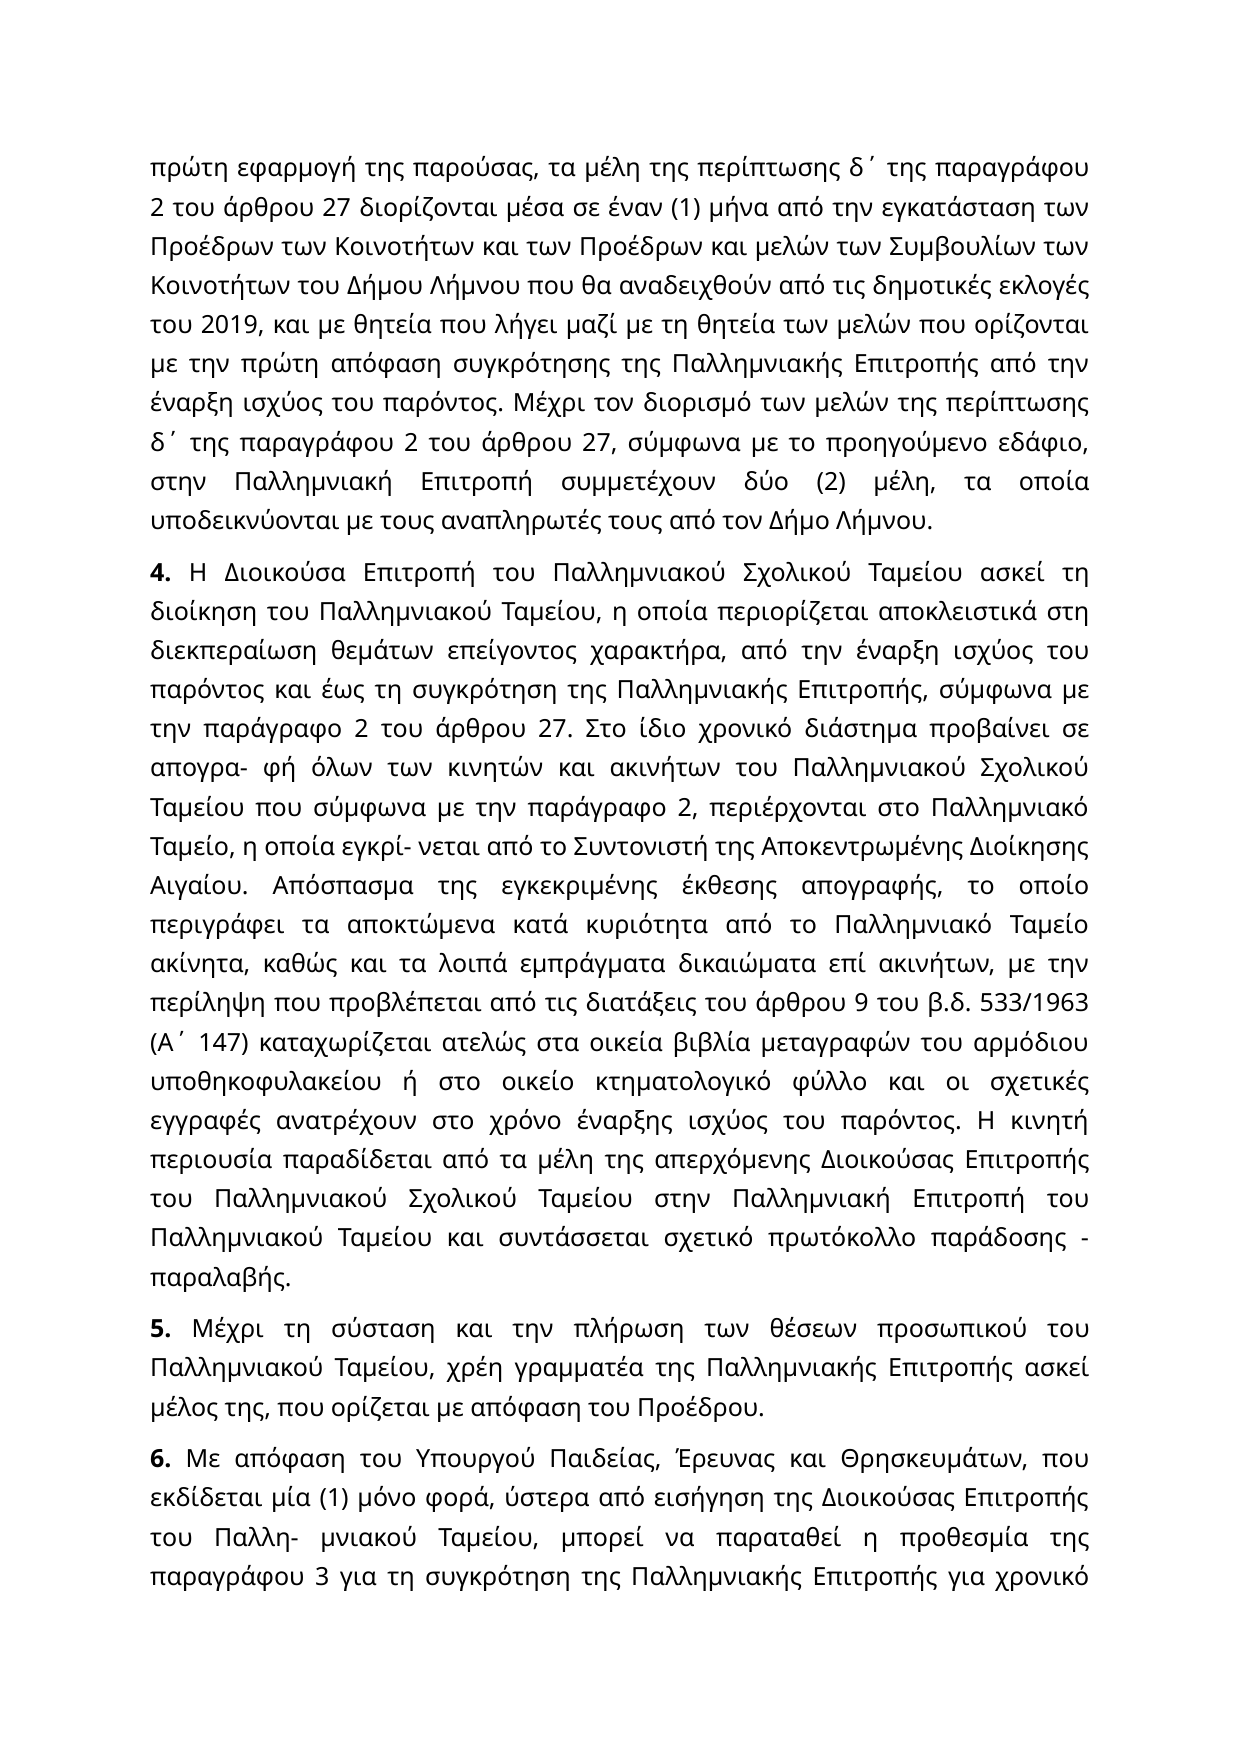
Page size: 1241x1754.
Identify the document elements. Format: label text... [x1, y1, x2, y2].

text πρώτη εφαρμογή της παρούσας, τα μέλη της περίπτωσης δ΄ της παραγράφου 2 του άρθρου 27 διορίζονται μέσα σε έναν (1) μήνα από την εγκατάσταση των Προέδρων των Κοινοτήτων και των Προέδρων και μελών των Συμβουλίων των Κοινοτήτων του Δήμου Λήμνου που θα αναδειχθούν από τις δημοτικές εκλογές του 2019, και με θητεία που λήγει μαζί με τη θητεία των μελών που ορίζονται με την πρώτη απόφαση συγκρότησης της Παλλημνιακής Επιτροπής από την έναρξη ισχύος του παρόντος. Μέχρι τον διορισμό των μελών της περίπτωσης δ΄ της παραγράφου 2 του άρθρου 27, σύμφωνα με το προηγούμενο εδάφιο, στην Παλλημνιακή Επιτροπή συμμετέχουν δύο (2) μέλη, τα οποία υποδεικνύονται με τους αναπληρωτές τους από τον Δήμο Λήμνου. [150, 150, 1090, 537]
text 6. Με απόφαση του Υπουργού Παιδείας, Έρευνας και Θρησκευμάτων, που εκδίδεται μία (1) μόνο φορά, ύστερα από εισήγηση της Διοικούσας Επιτροπής του Παλλη- μνιακού Ταμείου, μπορεί να παραταθεί η προθεσμία της παραγράφου 3 για τη συγκρότηση της Παλλημνιακής Επιτροπής για χρονικό [150, 1441, 1090, 1592]
text 4. Η Διοικούσα Επιτροπή του Παλλημνιακού Σχολικού Ταμείου ασκεί τη διοίκηση του Παλλημνιακού Ταμείου, η οποία περιορίζεται αποκλειστικά στη διεκπεραίωση θεμάτων επείγοντος χαρακτήρα, από την έναρξη ισχύος του παρόντος και έως τη συγκρότηση της Παλλημνιακής Επιτροπής, σύμφωνα με την παράγραφο 2 του άρθρου 27. Στο ίδιο χρονικό διάστημα προβαίνει σε απογρα- φή όλων των κινητών και ακινήτων του Παλλημνιακού Σχολικού Ταμείου που σύμφωνα με την παράγραφο 2, περιέρχονται στο Παλλημνιακό Ταμείο, η οποία εγκρί- νεται από το Συντονιστή της Αποκεντρωμένης Διοίκησης Αιγαίου. Απόσπασμα της εγκεκριμένης έκθεσης απογραφής, το οποίο περιγράφει τα αποκτώμενα κατά κυριότητα από το Παλλημνιακό Ταμείο ακίνητα, καθώς και τα λοιπά εμπράγματα δικαιώματα επί ακινήτων, με την περίληψη που προβλέπεται από τις διατάξεις του άρθρου 9 του β.δ. 533/1963 (Α΄ 147) καταχωρίζεται ατελώς στα οικεία βιβλία μεταγραφών του αρμόδιου υποθηκοφυλακείου ή στο οικείο κτηματολογικό φύλλο και οι σχετικές εγγραφές ανατρέχουν στο χρόνο έναρξης ισχύος του παρόντος. Η κινητή περιουσία παραδίδεται από τα μέλη της απερχόμενης Διοικούσας Επιτροπής του Παλλημνιακού Σχολικού Ταμείου στην Παλλημνιακή Επιτροπή του Παλλημνιακού Ταμείου και συντάσσεται σχετικό πρωτόκολλο παράδοσης - παραλαβής. [150, 554, 1090, 1293]
text 5. Μέχρι τη σύσταση και την πλήρωση των θέσεων προσωπικού του Παλλημνιακού Ταμείου, χρέη γραμματέα της Παλλημνιακής Επιτροπής ασκεί μέλος της, που ορίζεται με απόφαση του Προέδρου. [150, 1311, 1090, 1423]
